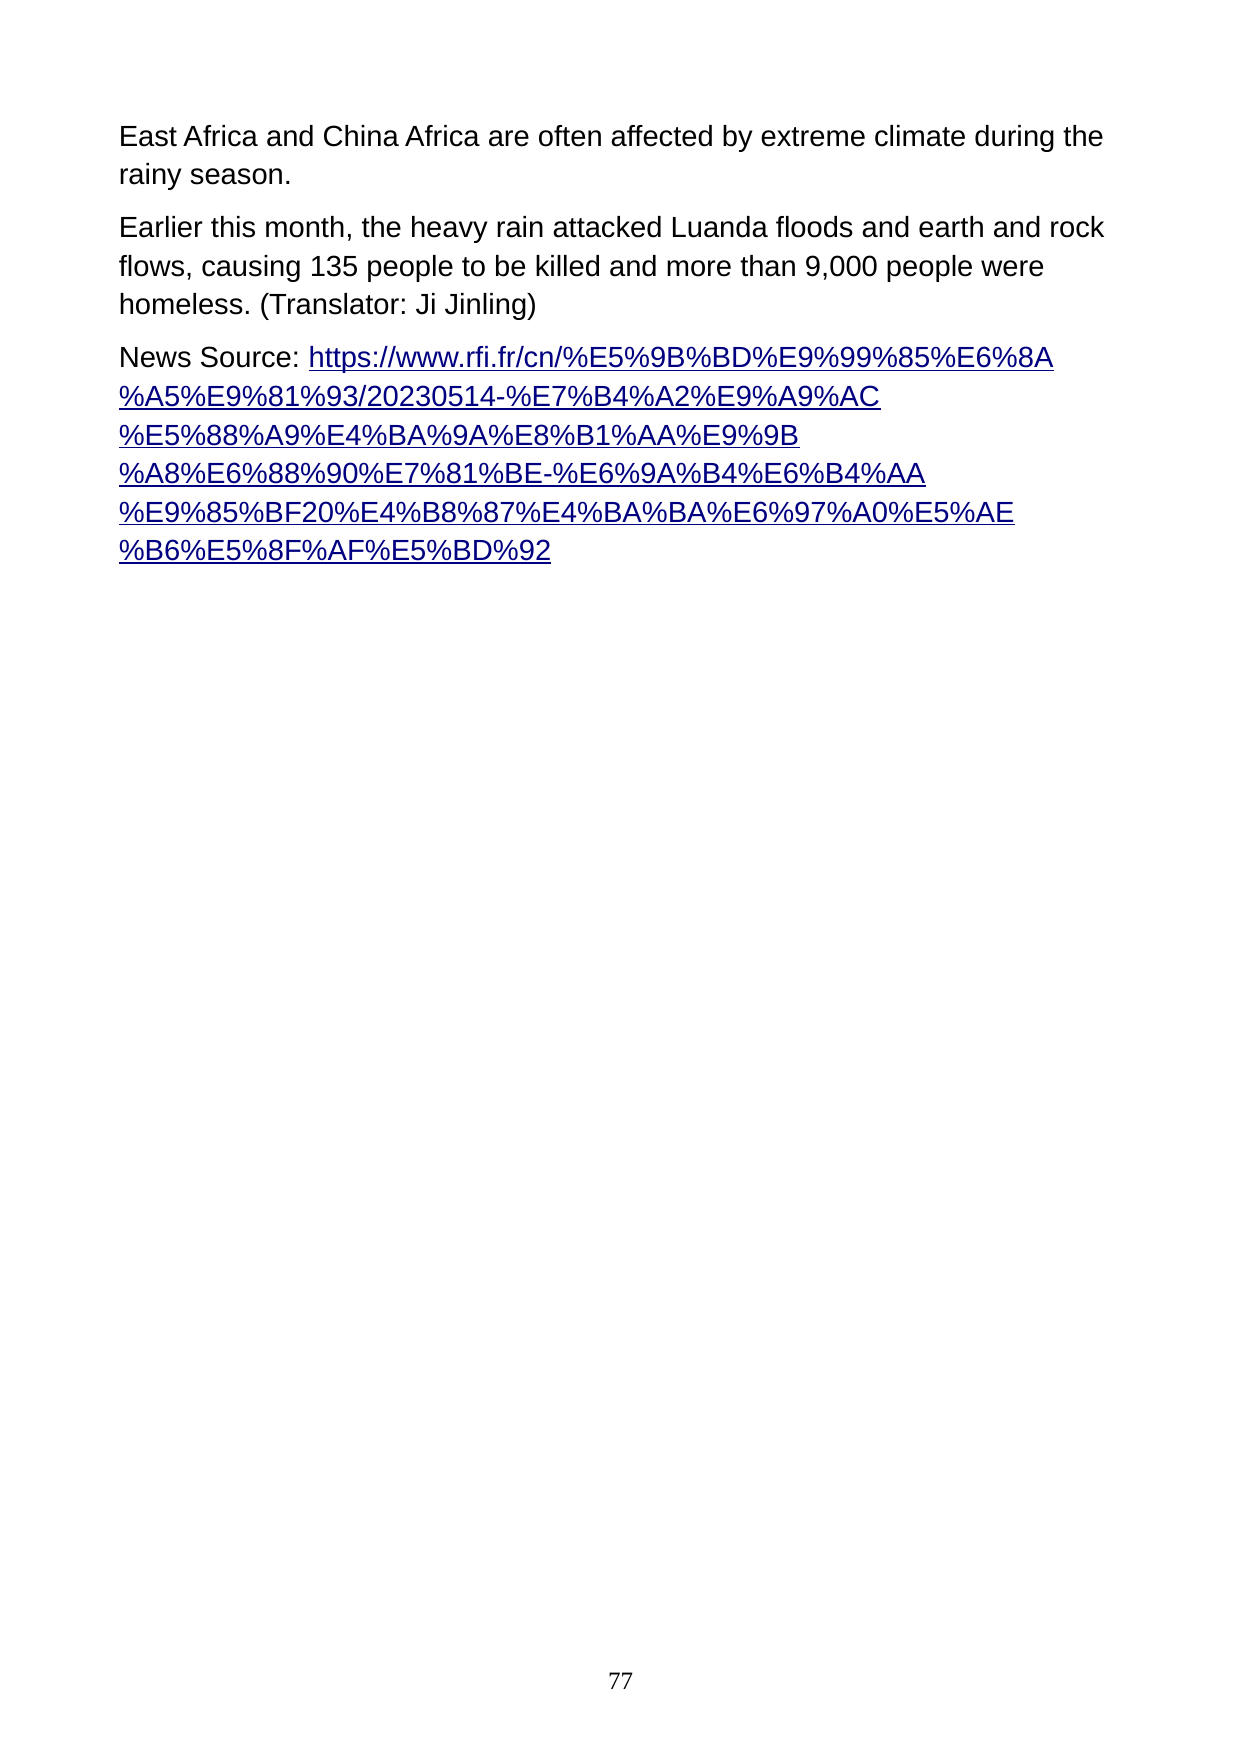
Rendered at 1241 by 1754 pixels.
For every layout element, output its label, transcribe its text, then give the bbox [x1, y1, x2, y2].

text News Source: https://www.rfi.fr/cn/%E5%9B%BD%E9%99%85%E6%8A%A5%E9%81%93/20230514-%E7%B4%A2%E9%A9%AC%E5%88%A9%E4%BA%9A%E8%B1%AA%E9%9B%A8%E6%88%90%E7%81%BE-%E6%9A%B4%E6%B4%AA%E9%85%BF20%E4%B8%87%E4%BA%BA%E6%97%A0%E5%AE%B6%E5%8F%AF%E5%BD%92 [118, 340, 1122, 567]
text Earlier this month, the heavy rain attacked Luanda floods and earth and rock flows, causing 135 people to be killed and more than 9,000 people were homeless. (Translator: Ji Jinling) [118, 210, 1122, 321]
text East Africa and China Africa are often affected by extreme climate during the rainy season. [118, 118, 1122, 191]
